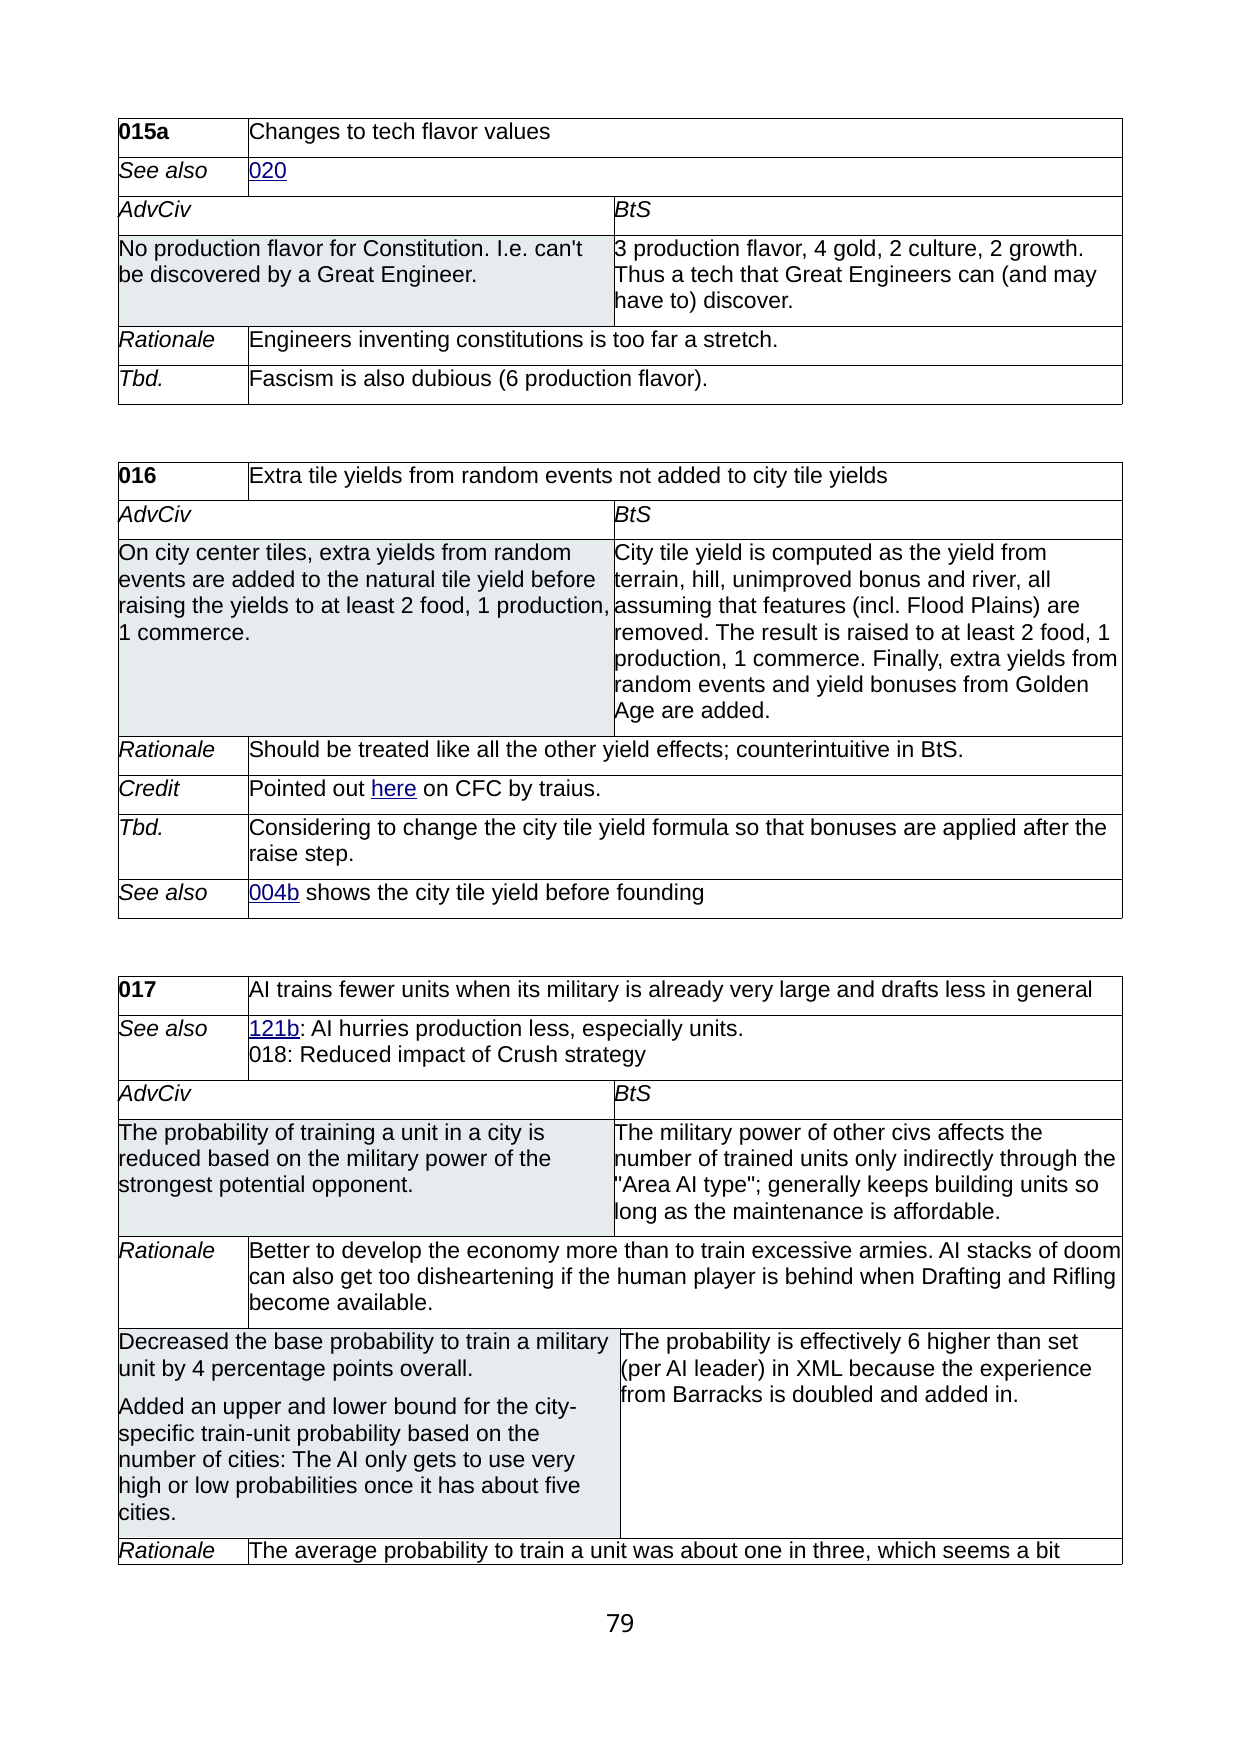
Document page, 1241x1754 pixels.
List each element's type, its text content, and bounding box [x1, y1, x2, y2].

table_cell The probability is effectively 6 higher than set (per AI leader) in XML because the experience from Barracks is doubled and added in. [621, 1329, 1122, 1537]
table_cell Fascism is also dubious (6 production flavor). [249, 366, 1122, 404]
table_header Extra tile yields from random events not added to city tile yields [249, 463, 1122, 500]
table_cell Tbd. [119, 815, 248, 879]
table_cell Pointed out here on CFC by traius. [249, 776, 1122, 814]
table_cell AdvCiv [119, 501, 614, 539]
table_cell AdvCiv [119, 197, 614, 235]
table_cell Better to develop the economy more than to train excessive armies. AI stacks of doom can also get too disheartening if the human player is behind when Drafting and Rifling become available. [249, 1237, 1122, 1328]
table_cell Credit [119, 776, 248, 814]
table_header 016 [119, 463, 248, 500]
table_cell Rationale [119, 737, 248, 775]
table_cell Decreased the base probability to train a military unit by 4 percentage points overall. Added an upper and lower bound for the city-specific train-unit probability based on the number of cities: The AI only gets to use very high or low probabilities once it has about five cities. [119, 1329, 620, 1537]
table_header 017 [119, 977, 248, 1014]
table_cell Rationale [119, 327, 248, 365]
table_cell City tile yield is computed as the yield from terrain, hill, unimproved bonus and river, all assuming that features (incl. Flood Plains) are removed. The result is raised to at least 2 food, 1 production, 1 commerce. Finally, extra yields from random events and yield bonuses from Golden Age are added. [615, 540, 1122, 736]
table_cell 004b shows the city tile yield before founding [249, 880, 1122, 918]
table_cell Rationale [119, 1539, 248, 1564]
table_cell On city center tiles, extra yields from random events are added to the natural tile yield before raising the yields to at least 2 food, 1 production, 1 commerce. [119, 540, 614, 736]
table_cell 015a [119, 119, 248, 157]
table_cell Tbd. [119, 366, 248, 404]
table_cell Engineers inventing constitutions is too far a stretch. [249, 327, 1122, 365]
table_cell Changes to tech flavor values [249, 119, 1122, 157]
table_cell The military power of other civs affects the number of trained units only indirectly through the "Area AI type"; generally keeps building units so long as the maintenance is affordable. [615, 1120, 1122, 1236]
table_cell See also [119, 158, 248, 196]
table_cell BtS [615, 197, 1122, 235]
table_cell 020 [249, 158, 1122, 196]
table_cell Rationale [119, 1237, 248, 1328]
table_cell AdvCiv [119, 1081, 614, 1118]
table_cell See also [119, 880, 248, 918]
table_header AI trains fewer units when its military is already very large and drafts less in general [249, 977, 1122, 1014]
table_cell Should be treated like all the other yield effects; counterintuitive in BtS. [249, 737, 1122, 775]
table_cell No production flavor for Constitution. I.e. can't be discovered by a Great Engineer. [119, 236, 614, 326]
table_cell BtS [615, 1081, 1122, 1118]
table_cell The probability of training a unit in a city is reduced based on the military power of the strongest potential opponent. [119, 1120, 614, 1236]
table_cell Considering to change the city tile yield formula so that bonuses are applied after the raise step. [249, 815, 1122, 879]
table_cell See also [119, 1016, 248, 1080]
table_cell BtS [615, 501, 1122, 539]
table_cell 121b: AI hurries production less, especially units. 018: Reduced impact of Crush strategy [249, 1016, 1122, 1080]
table_cell 3 production flavor, 4 gold, 2 culture, 2 growth. Thus a tech that Great Engineers can (and may have to) discover. [615, 236, 1122, 326]
table_cell The average probability to train a unit was about one in three, which seems a bit [249, 1539, 1122, 1564]
